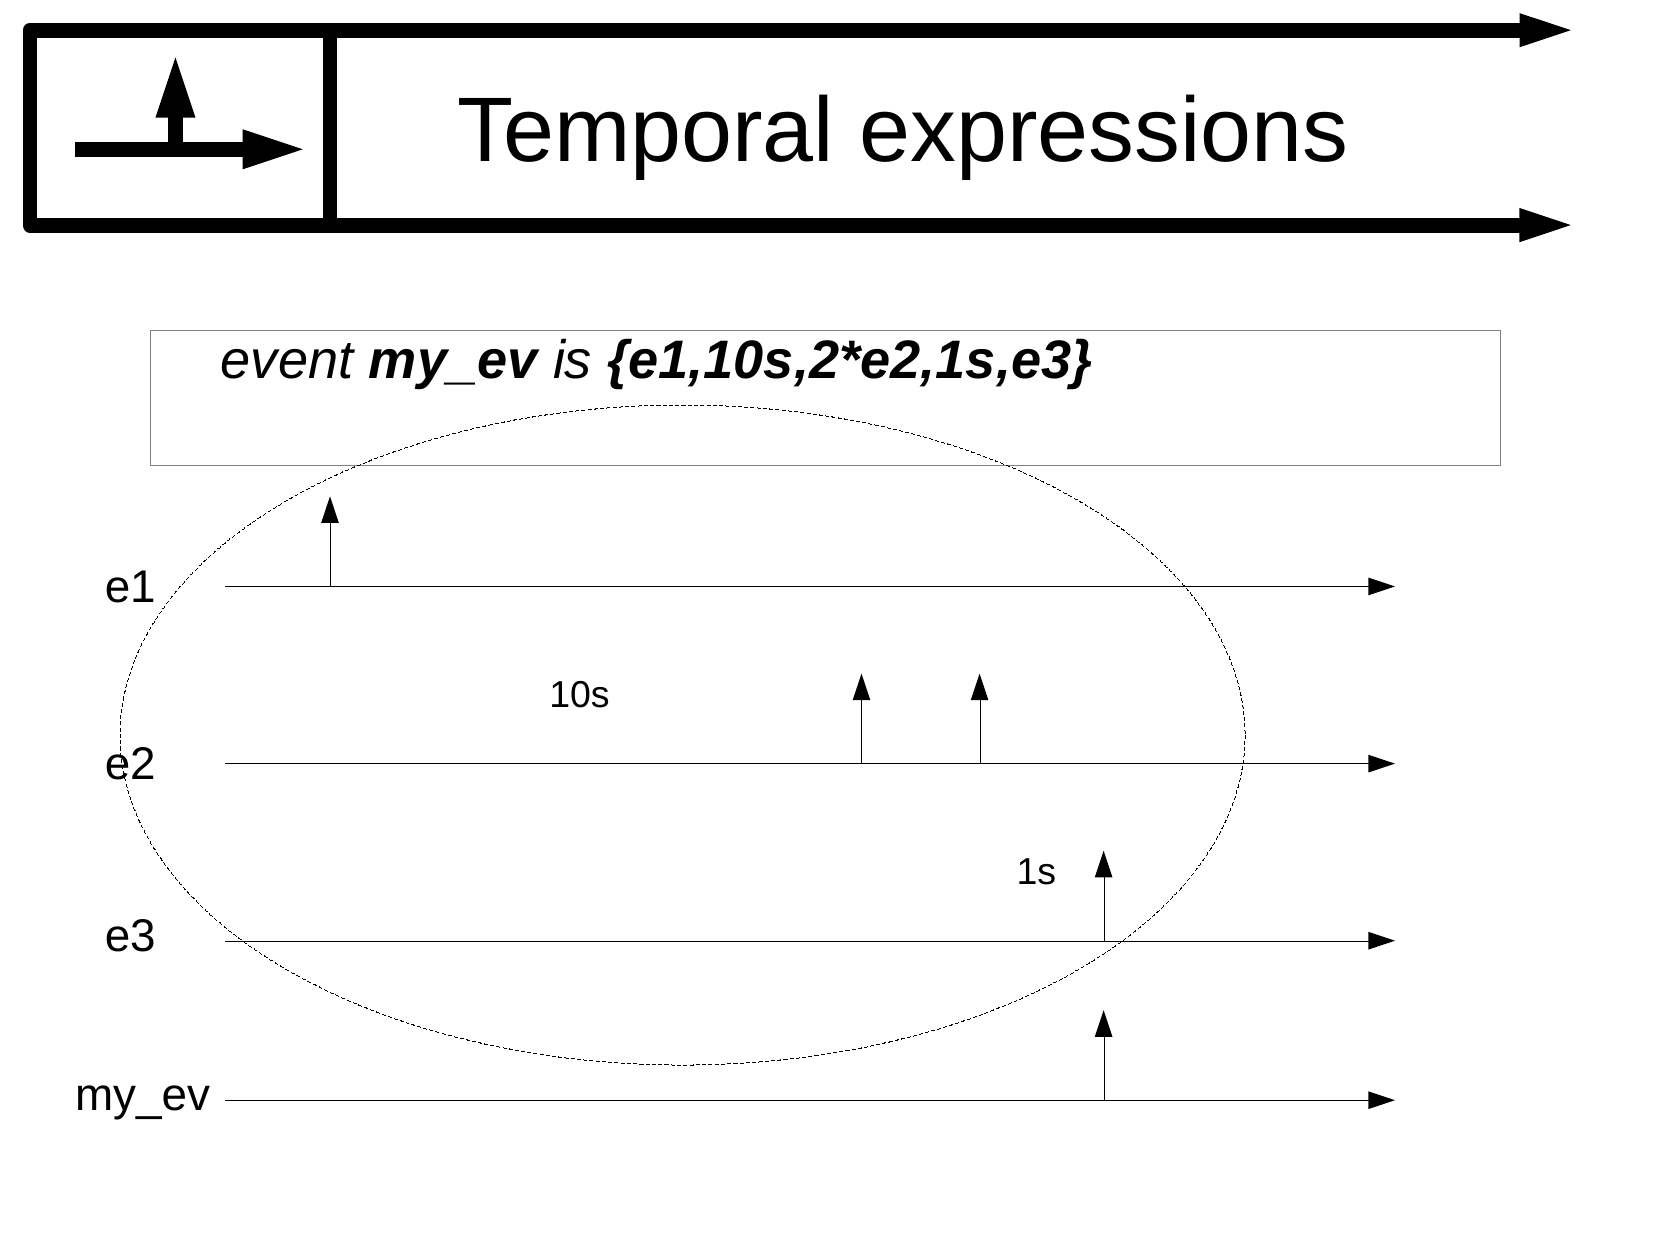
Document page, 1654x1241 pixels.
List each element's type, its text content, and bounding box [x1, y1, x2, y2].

text_box e3 [90, 902, 171, 969]
list event my_ev is {e1,10s,2*e2,1s,e3} [150, 330, 1501, 466]
title Temporal expressions [337, 25, 1648, 233]
text_box 1s [1001, 843, 1092, 901]
text_box e1 [90, 553, 171, 620]
text_box e2 [90, 730, 171, 797]
title Temporal expressions [159, 38, 323, 218]
text_box 10s [534, 666, 625, 724]
text_box my_ev [60, 1061, 225, 1128]
